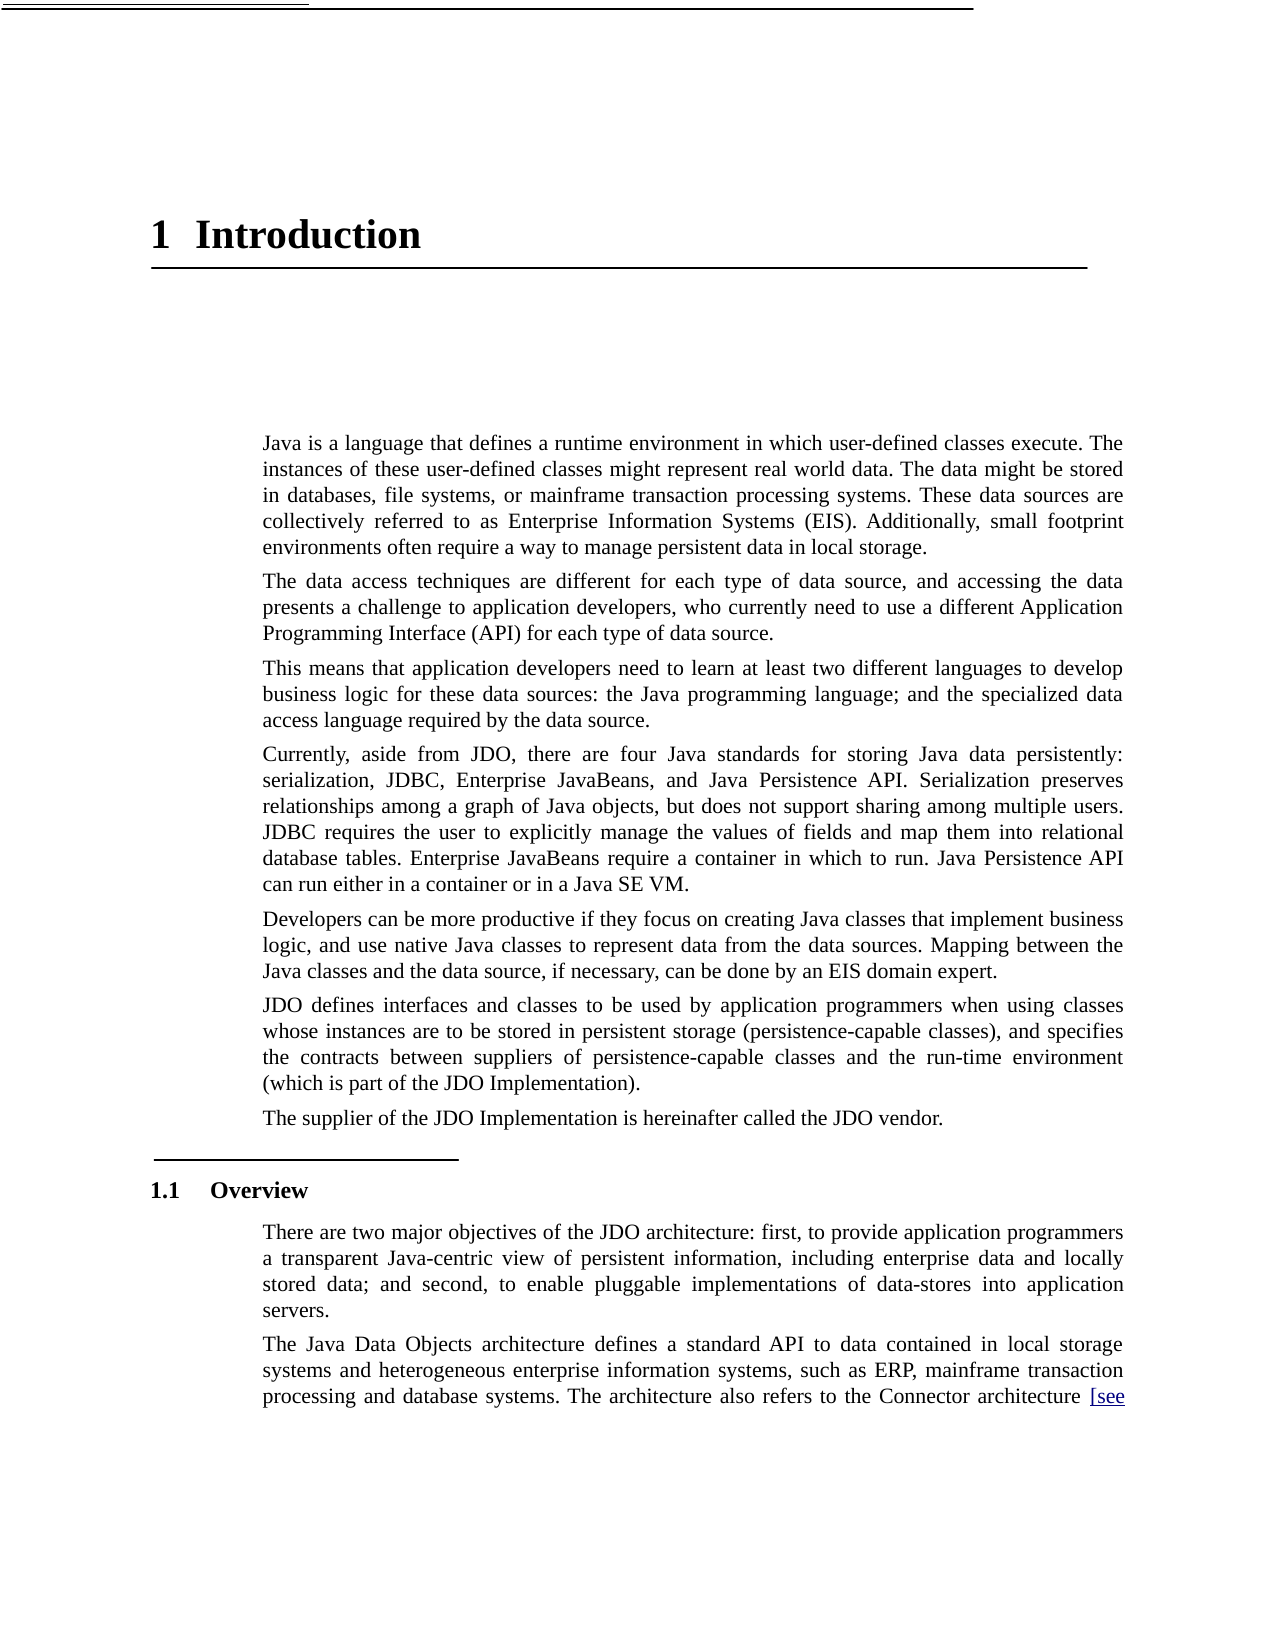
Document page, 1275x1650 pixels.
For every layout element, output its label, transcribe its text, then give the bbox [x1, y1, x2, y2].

text JDO defines interfaces and classes to be used by application programmers when using classes whose instances are to be stored in persistent storage (persistence-capable classes), and specifies the contracts between suppliers of persistence-capable classes and the run-time environment (which is part of the JDO Implementation). [262, 991, 1125, 1095]
text This means that application developers need to learn at least two different languages to develop business logic for these data sources: the Java programming language; and the specialized data access language required by the data source. [262, 654, 1125, 732]
subtitle Overview [150, 1176, 1125, 1203]
text Currently, aside from JDO, there are four Java standards for storing Java data persistently: serialization, JDBC, Enterprise JavaBeans, and Java Persistence API. Serialization preserves relationships among a graph of Java objects, but does not support sharing among multiple users. JDBC requires the user to explicitly manage the values of fields and map them into relational database tables. Enterprise JavaBeans require a container in which to run. Java Persistence API can run either in a container or in a Java SE VM. [262, 740, 1125, 896]
subtitle Introduction [150, 210, 1125, 258]
text The Java Data Objects architecture defines a standard API to data contained in local storage systems and heterogeneous enterprise information systems, such as ERP, mainframe transaction processing and database systems. The architecture also refers to the Connector architecture [see [262, 1330, 1125, 1408]
text The data access techniques are different for each type of data source, and accessing the data presents a challenge to application developers, who currently need to use a different Application Programming Interface (API) for each type of data source. [262, 567, 1125, 645]
text Java is a language that defines a runtime environment in which user-defined classes execute. The instances of these user-defined classes might represent real world data. The data might be stored in databases, file systems, or mainframe transaction processing systems. These data sources are collectively referred to as Enterprise Information Systems (EIS). Additionally, small footprint environments often require a way to manage persistent data in local storage. [262, 429, 1125, 559]
text There are two major objectives of the JDO architecture: first, to provide application programmers a transparent Java-centric view of persistent information, including enterprise data and locally stored data; and second, to enable pluggable implementations of data-stores into application servers. [262, 1218, 1125, 1322]
text The supplier of the JDO Implementation is hereinafter called the JDO vendor. [262, 1104, 1125, 1130]
text Developers can be more productive if they focus on creating Java classes that implement business logic, and use native Java classes to represent data from the data sources. Mapping between the Java classes and the data source, if necessary, can be done by an EIS domain expert. [262, 905, 1125, 983]
